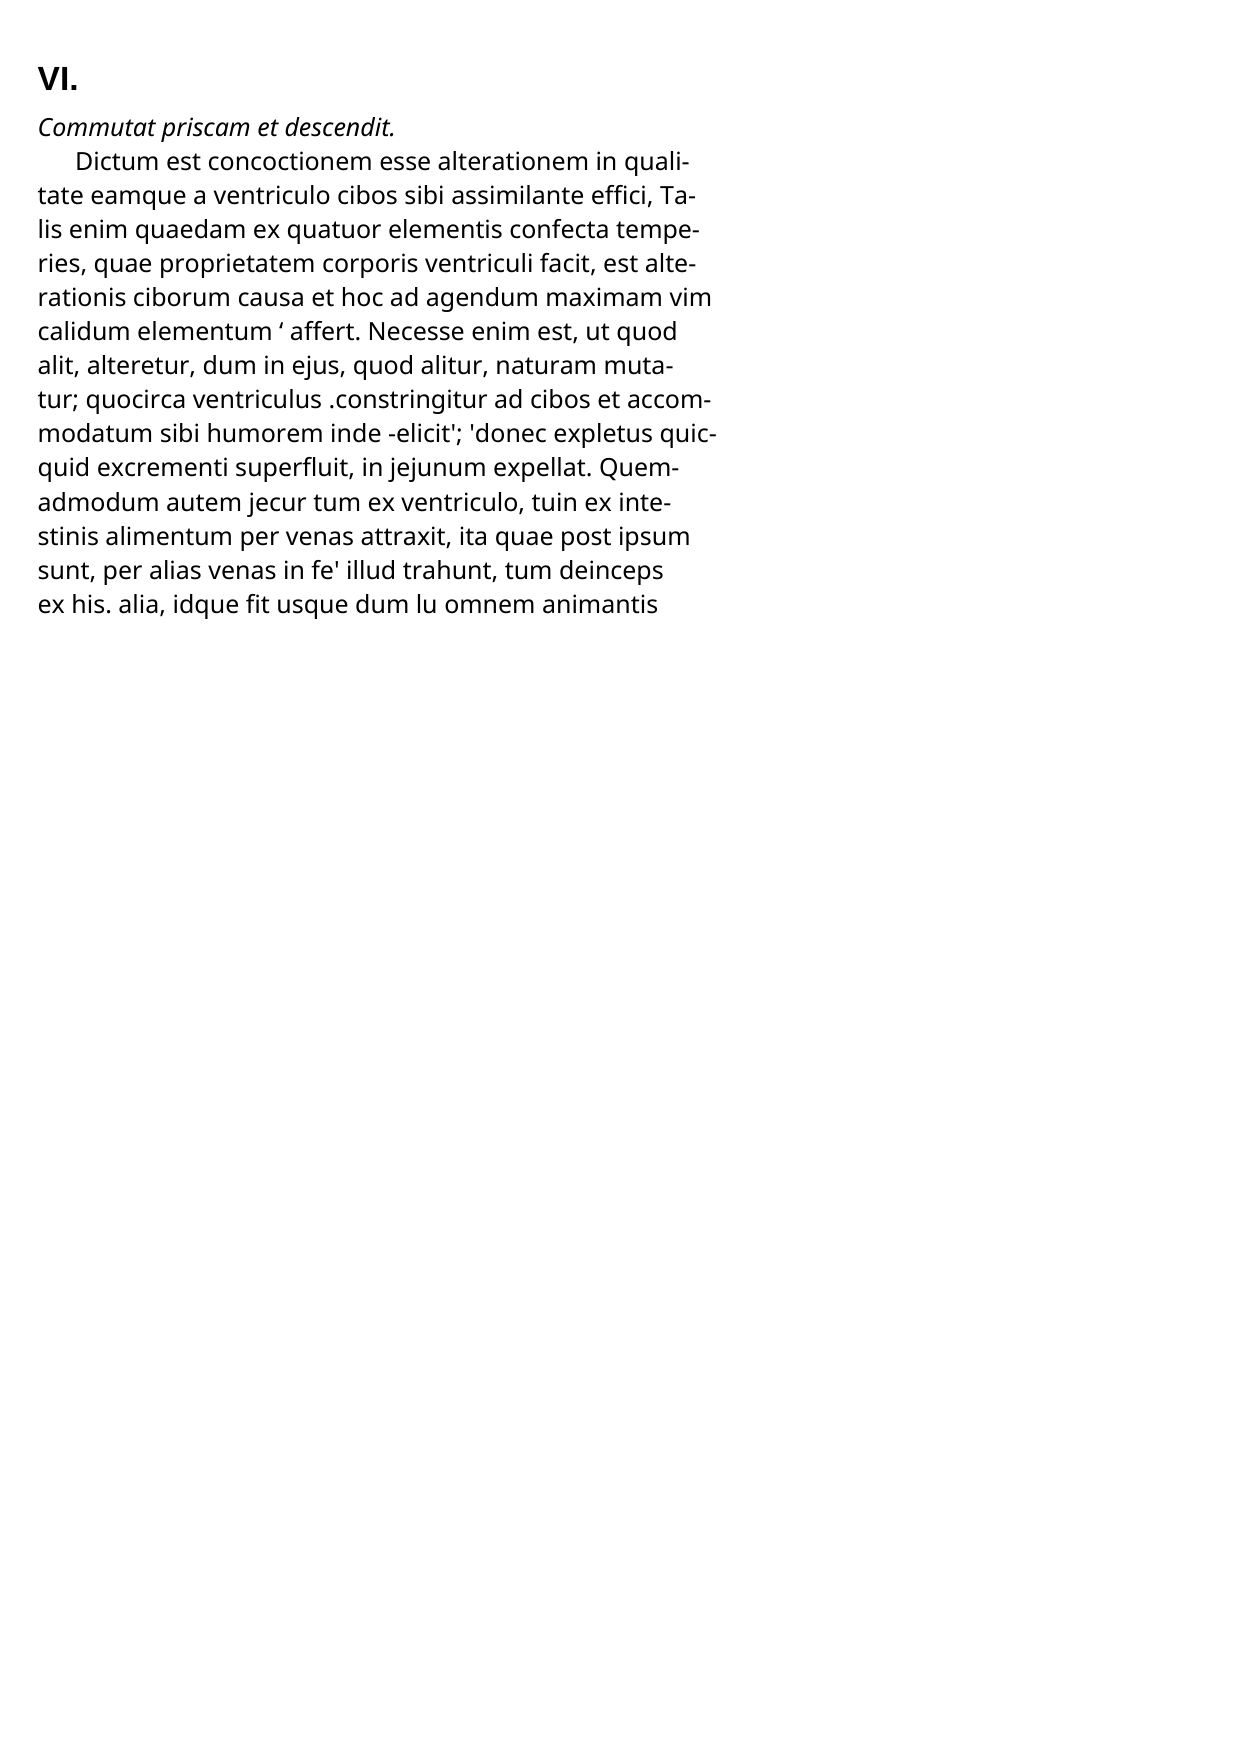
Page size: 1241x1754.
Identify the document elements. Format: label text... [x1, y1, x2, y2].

subtitle VI. [37, 58, 1203, 97]
text Dictum est concoctionem esse alterationem in quali- tate eamque a ventriculo cibos sibi assimilante effici, Ta- lis enim quaedam ex quatuor elementis confecta tempe- ries, quae proprietatem corporis ventriculi facit, est alte- rationis ciborum causa et hoc ad agendum maximam vim calidum elementum ‘ affert. Necesse enim est, ut quod alit, alteretur, dum in ejus, quod alitur, naturam muta- tur; quocirca ventriculus .constringitur ad cibos et accom- modatum sibi humorem inde -elicit'; 'donec expletus quic- quid excrementi superfluit, in jejunum expellat. Quem- admodum autem jecur tum ex ventriculo, tuin ex inte- stinis alimentum per venas attraxit, ita quae post ipsum sunt, per alias venas in fe' illud trahunt, tum deinceps ex his. alia, idque fit usque dum lu omnem animantis [37, 143, 1203, 620]
text Commutat priscam et descendit. [37, 109, 1203, 143]
